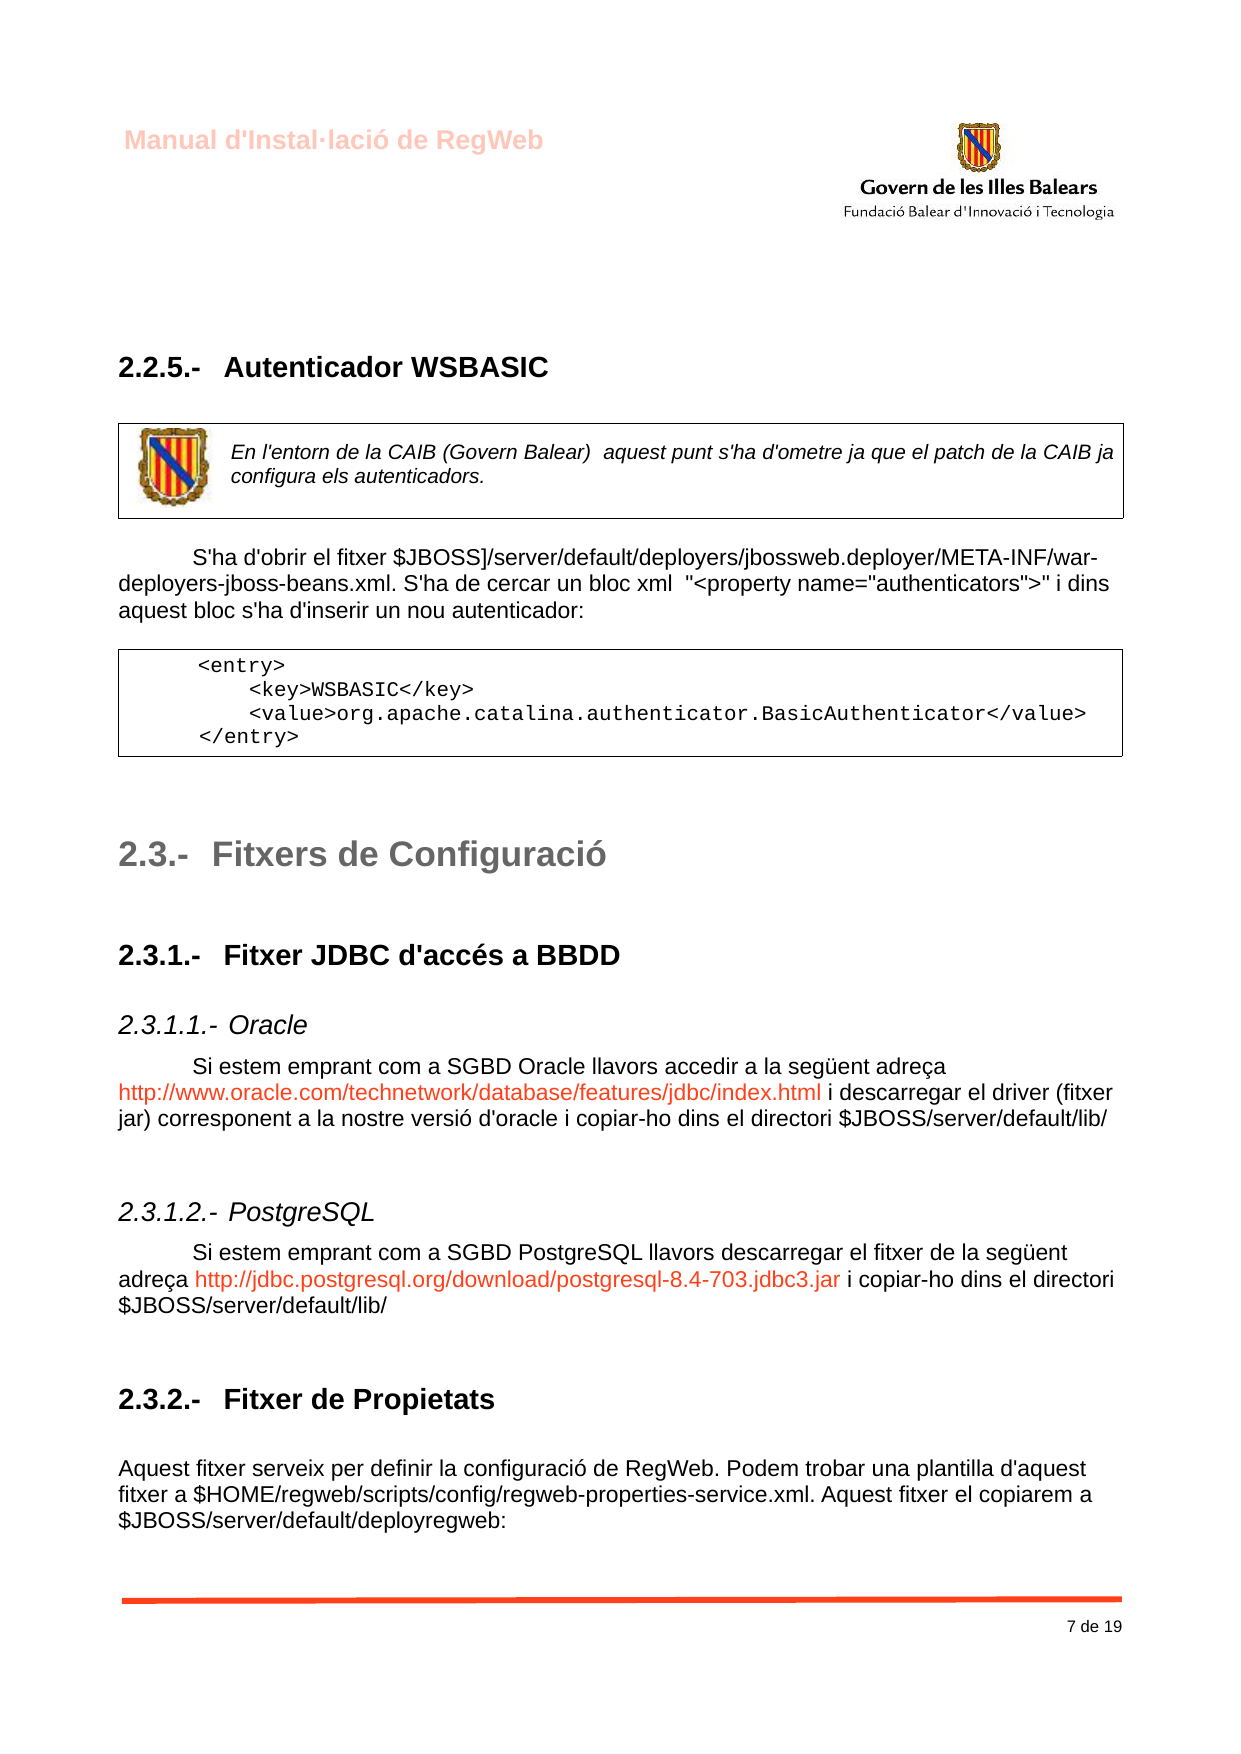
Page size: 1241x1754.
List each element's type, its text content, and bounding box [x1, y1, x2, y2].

table_header En l'entorn de la CAIB (Govern Balear) aquest punt s'ha d'ometre ja que el patch de la CAIB ja configura els autenticadors. [225, 424, 1123, 517]
text Si estem emprant com a SGBD PostgreSQL llavors descarregar el fitxer de la següent adreça http://jdbc.postgresql.org/download/postgresql-8.4-703.jdbc3.jar i copiar-ho dins el directori $JBOSS/server/default/lib/ [118, 1239, 1122, 1318]
subtitle Fitxer de Propietats [118, 1382, 1122, 1416]
text Si estem emprant com a SGBD Oracle llavors accedir a la següent adreça http://www.oracle.com/technetwork/database/features/jdbc/index.html i descarregar el driver (fitxer jar) corresponent a la nostre versió d'oracle i copiar-ho dins el directori $JBOSS/server/default/lib/ [118, 1053, 1122, 1132]
table_header <entry> <key>WSBASIC</key> <value>org.apache.catalina.authenticator.BasicAuthenticator</value> </entry> [119, 650, 1122, 756]
subtitle Oracle [118, 1009, 1122, 1040]
text S'ha d'obrir el fitxer $JBOSS]/server/default/deployers/jbossweb.deployer/META-INF/war-deployers-jboss-beans.xml. S'ha de cercar un bloc xml "<property name="authenticators">" i dins aquest bloc s'ha d'inserir un nou autenticador: [118, 544, 1122, 623]
table_header [119, 424, 225, 517]
picture [134, 428, 214, 508]
subtitle Autenticador WSBASIC [118, 350, 1122, 384]
subtitle Fitxer JDBC d'accés a BBDD [118, 938, 1122, 971]
subtitle PostgreSQL [118, 1196, 1122, 1227]
subtitle Fitxers de Configuració [118, 833, 1122, 874]
list Aquest fitxer serveix per definir la configuració de RegWeb. Podem trobar una plantilla d'aquest fitxer a $HOME/regweb/scripts/config/regweb-properties-service.xml. Aquest fitxer el copiarem a $JBOSS/server/default/deployregweb: [118, 1455, 1122, 1534]
picture [840, 123, 1117, 220]
